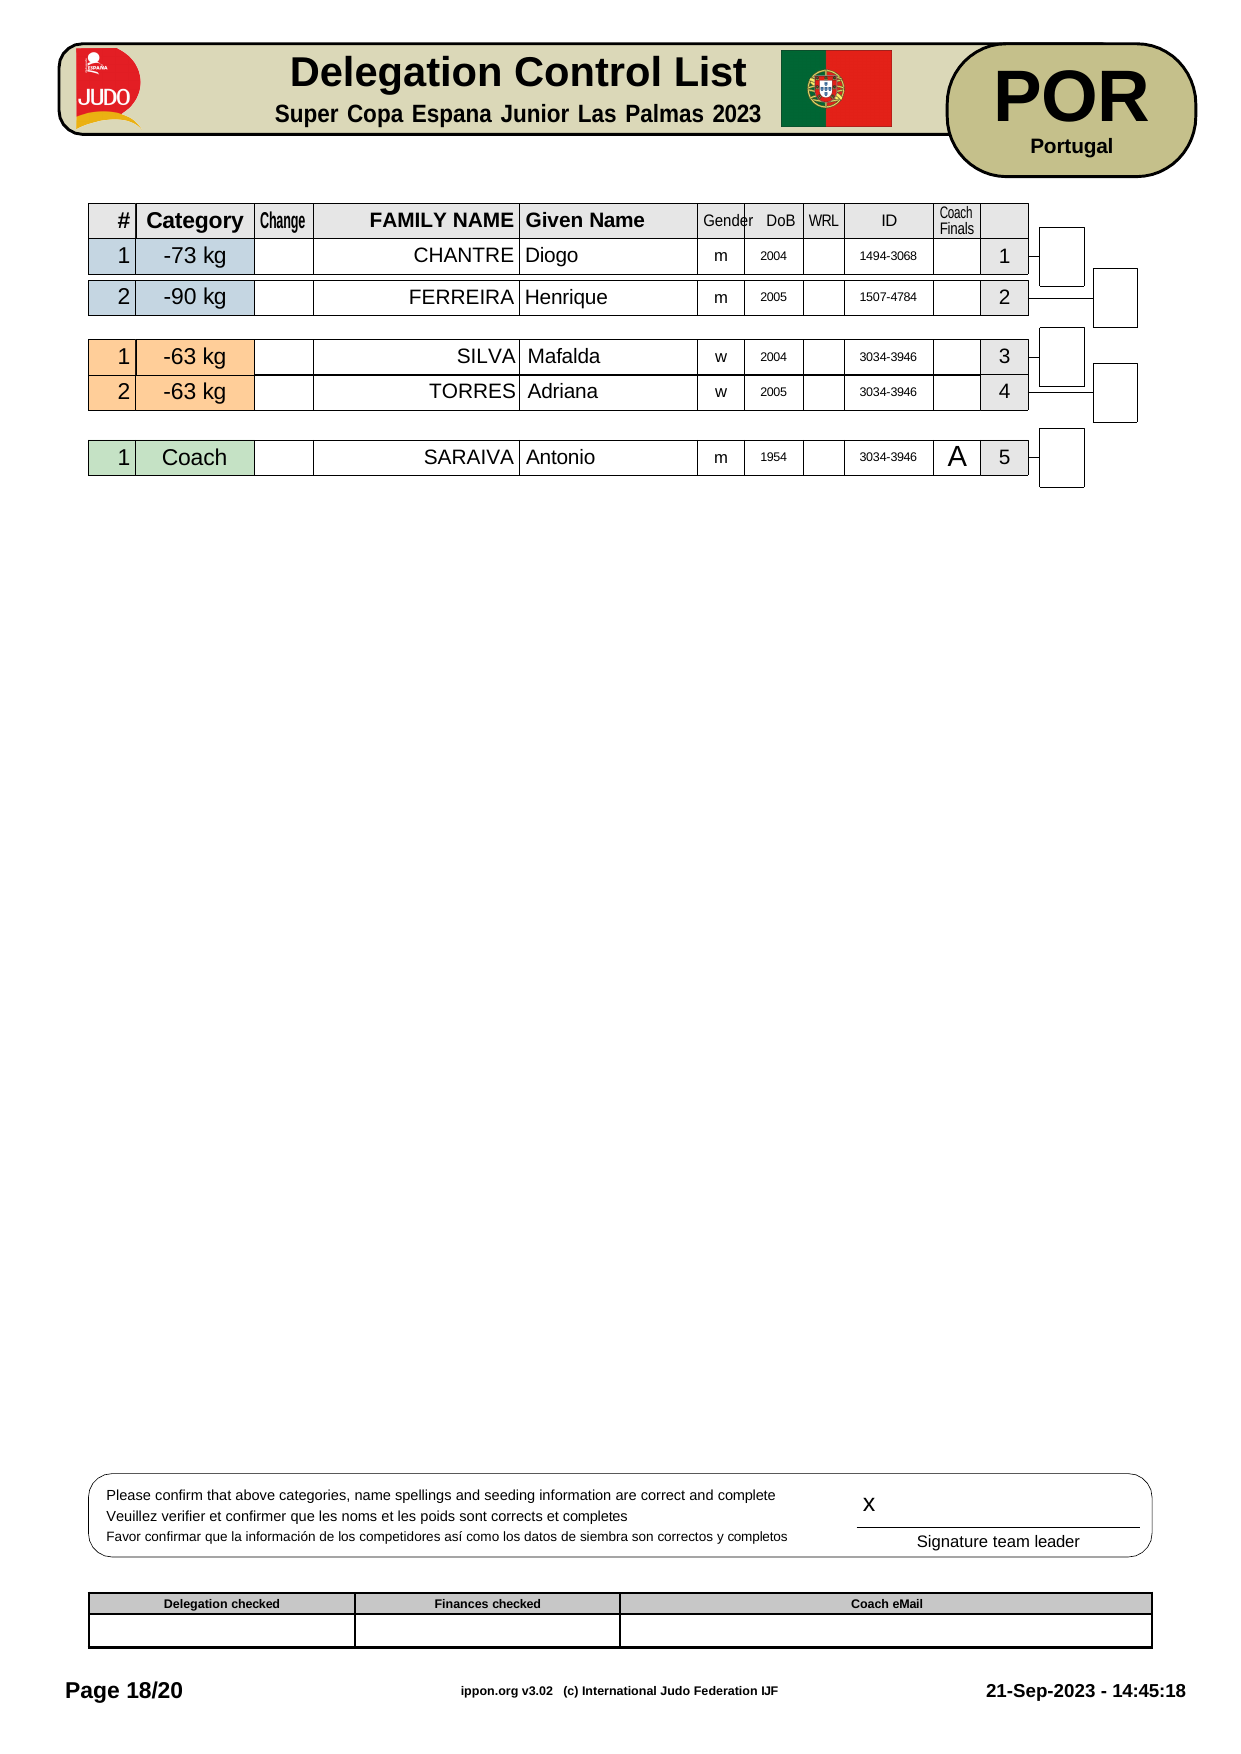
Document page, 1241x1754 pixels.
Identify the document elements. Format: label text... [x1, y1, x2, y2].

text x [863, 1492, 877, 1516]
table_cell [621, 1615, 1151, 1646]
text 5 [999, 448, 1012, 468]
text 3034-3946 [859, 351, 921, 363]
text Coach Finals [939, 205, 976, 238]
text 2005 [760, 387, 790, 399]
text Category [145, 210, 245, 233]
text 3034-3946 [859, 452, 921, 464]
text SARAIVA Antonio [424, 448, 599, 468]
text A [947, 444, 969, 473]
text 3 [999, 347, 1012, 368]
table_header Coach eMail [621, 1594, 1151, 1613]
text 2 [999, 288, 1012, 309]
text FAMILY NAME Given Name [369, 211, 648, 232]
picture [76, 48, 142, 130]
table_header Finances checked [356, 1594, 619, 1613]
text # [117, 210, 132, 233]
text ID [881, 213, 900, 229]
text Veuillez verifier et confirmer que les noms et les poids sont corrects et completes [106, 1507, 792, 1524]
text SILVA Mafalda [427, 347, 600, 368]
picture [781, 50, 892, 127]
text m [714, 290, 730, 307]
text 1507-4784 [859, 292, 921, 304]
text 1 Coach [117, 447, 230, 469]
table_header Delegation checked [90, 1594, 354, 1613]
text w 2004 [715, 349, 790, 366]
table_cell [90, 1615, 354, 1646]
text Favor confirmar que la información de los competidores así como los datos de siembra son correctos y completos [106, 1528, 792, 1544]
text Delegation Control List [272, 54, 764, 95]
text TORRES Adriana [427, 379, 598, 403]
text 3034-3946 [859, 387, 921, 399]
text 2 -63 kg [117, 378, 229, 404]
text Portugal [992, 136, 1151, 158]
text m [714, 249, 730, 265]
text 1 [117, 242, 132, 268]
table_cell [356, 1615, 619, 1646]
text POR [992, 66, 1151, 136]
text 1 [999, 247, 1012, 267]
text 4 [999, 379, 1012, 403]
text Super Copa Espana Junior Las Palmas 2023 [272, 99, 764, 128]
text Please confirm that above categories, name spellings and seeding information are correct and complete [106, 1489, 792, 1503]
text 2005 [760, 292, 790, 304]
text 2 [117, 283, 132, 309]
text -90 kg [145, 283, 245, 309]
text Gender DoB WRL [703, 213, 841, 229]
text 1494-3068 [859, 251, 921, 263]
text 2004 [760, 251, 790, 263]
text m 1954 [714, 450, 790, 466]
text w [715, 385, 729, 401]
text CHANTRE Diogo [413, 243, 648, 267]
text 1 -63 kg [117, 346, 229, 369]
text FERREIRA Henrique [409, 288, 613, 309]
text -73 kg [145, 242, 245, 268]
text Signature team leader [917, 1534, 1083, 1551]
text Change [260, 210, 309, 233]
